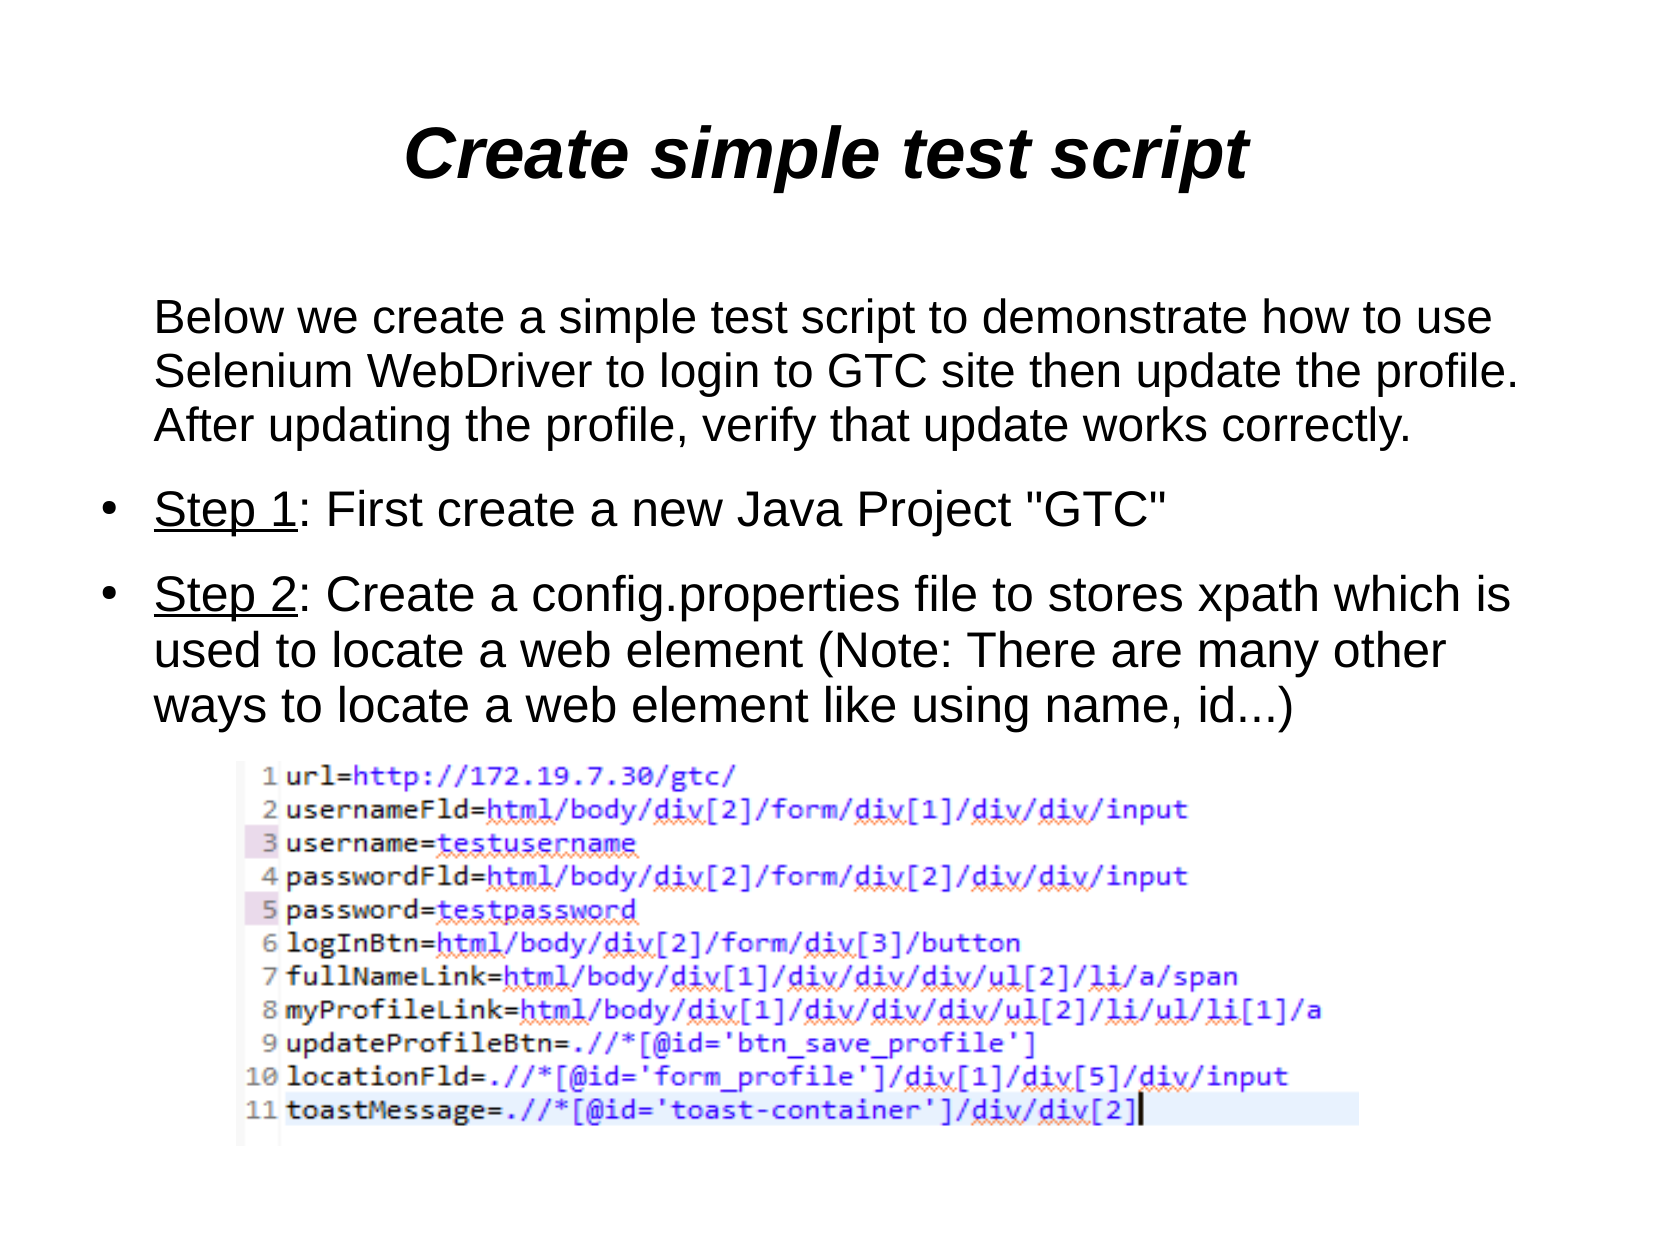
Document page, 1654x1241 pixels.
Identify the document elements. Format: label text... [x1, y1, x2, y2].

list Below we create a simple test script to demonstrate how to use Selenium WebDriver to login to GTC site then update the profile. After updating the profile, verify that update works correctly. Step 1: First create a new Java Project "GTC" Step 2: Create a config.properties file to stores xpath which is used to locate a web element (Note: There are many other ways to locate a web element like using name, id...) [82, 290, 1571, 1192]
picture [236, 761, 1359, 1146]
title Create simple test script [82, 49, 1571, 257]
